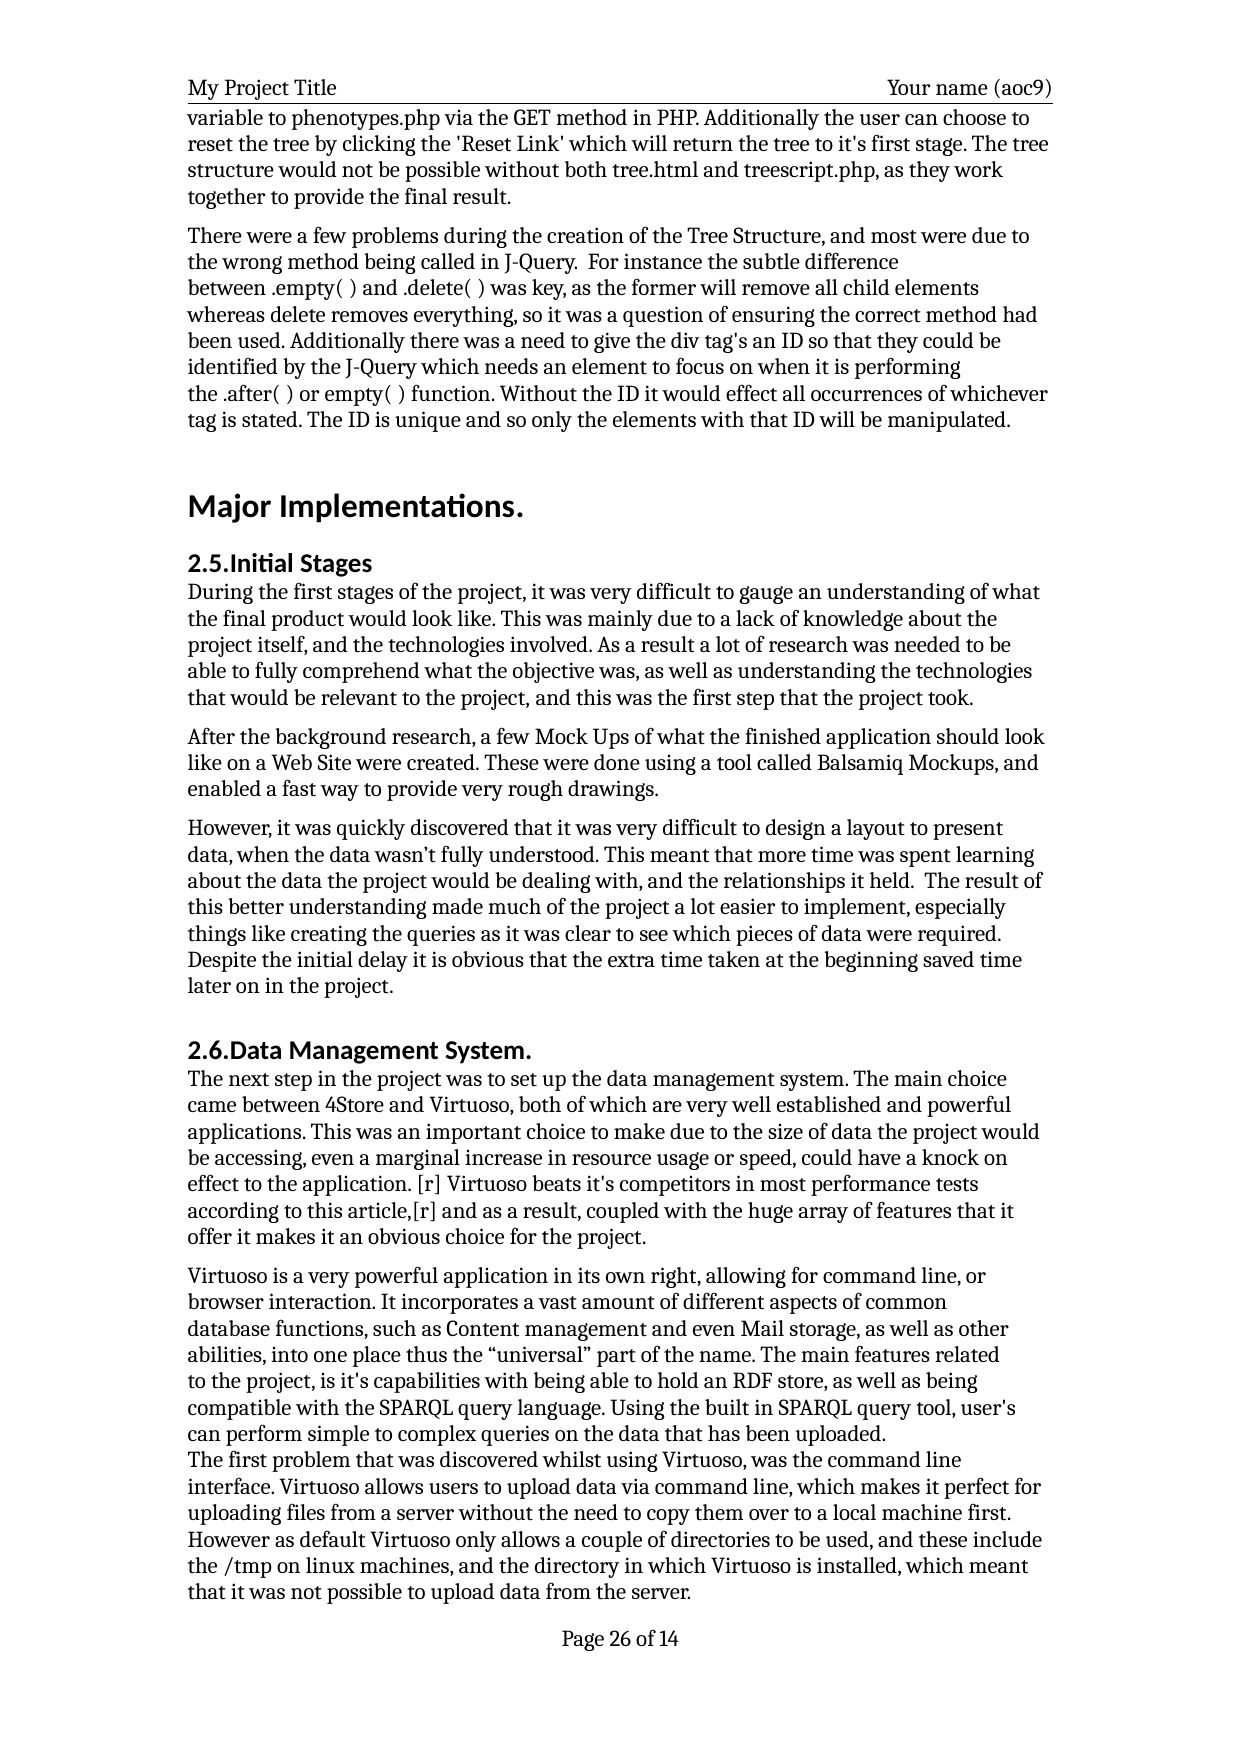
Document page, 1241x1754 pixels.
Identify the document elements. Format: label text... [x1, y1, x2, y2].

text abilities, into one place thus the “universal” part of the name. The main features related [187, 1342, 1053, 1368]
text database functions, such as Content management and even Mail storage, as well as other [187, 1316, 1053, 1342]
text Major Implementations. [187, 484, 1053, 525]
text After the background research, a few Mock Ups of what the finished application should look like on a Web Site were created. These were done using a tool called Balsamiq Mockups, and enabled a fast way to provide very rough drawings. [187, 723, 1053, 802]
text Virtuoso is a very powerful application in its own right, allowing for command line, or [187, 1263, 1053, 1289]
text compatible with the SPARQL query language. Using the built in SPARQL query tool, user's can perform simple to complex queries on the data that has been uploaded. [187, 1394, 1053, 1447]
text During the first stages of the project, it was very difficult to gauge an understanding of what the final product would look like. This was mainly due to a lack of knowledge about the project itself, and the technologies involved. As a result a lot of research was needed to be able to fully comprehend what the objective was, as well as understanding the technologies that would be relevant to the project, and this was the first step that the project took. [187, 579, 1053, 711]
text There were a few problems during the creation of the Tree Structure, and most were due to the wrong method being called in J-Query. For instance the subtle difference between .empty( ) and .delete( ) was key, as the former will remove all child elements whereas delete removes everything, so it was a question of ensuring the correct method had been used. Additionally there was a need to give the div tag's an ID so that they could be identified by the J-Query which needs an element to focus on when it is performing the .after( ) or empty( ) function. Without the ID it would effect all occurrences of whichever tag is stated. The ID is unique and so only the elements with that ID will be manipulated. [187, 222, 1053, 433]
subtitle Initial Stages [187, 546, 1053, 579]
subtitle Data Management System. [187, 1033, 1053, 1066]
text The next step in the project was to set up the data management system. The main choice came between 4Store and Virtuoso, both of which are very well established and powerful applications. This was an important choice to make due to the size of data the project would be accessing, even a marginal increase in resource usage or speed, could have a knock on effect to the application. [r] Virtuoso beats it's competitors in most performance tests according to this article,[r] and as a result, coupled with the huge array of features that it offer it makes it an obvious choice for the project. [187, 1066, 1053, 1250]
text browser interaction. It incorporates a vast amount of different aspects of common [187, 1289, 1053, 1316]
text variable to phenotypes.php via the GET method in PHP. Additionally the user can choose to reset the tree by clicking the 'Reset Link' which will return the tree to it's first stage. The tree structure would not be possible without both tree.html and treescript.php, as they work together to provide the final result. [187, 104, 1053, 210]
text The first problem that was discovered whilst using Virtuoso, was the command line interface. Virtuoso allows users to upload data via command line, which makes it perfect for uploading files from a server without the need to copy them over to a local machine first. However as default Virtuoso only allows a couple of directories to be used, and these include the /tmp on linux machines, and the directory in which Virtuoso is installed, which meant that it was not possible to upload data from the server. [187, 1447, 1053, 1605]
text to the project, is it's capabilities with being able to hold an RDF store, as well as being [187, 1368, 1053, 1394]
text However, it was quickly discovered that it was very difficult to design a layout to present data, when the data wasn’t fully understood. This meant that more time was spent learning about the data the project would be dealing with, and the relationships it held. The result of this better understanding made much of the project a lot easier to implement, especially things like creating the queries as it was clear to see which pieces of data were required. Despite the initial delay it is obvious that the extra time taken at the beginning saved time later on in the project. [187, 815, 1053, 999]
